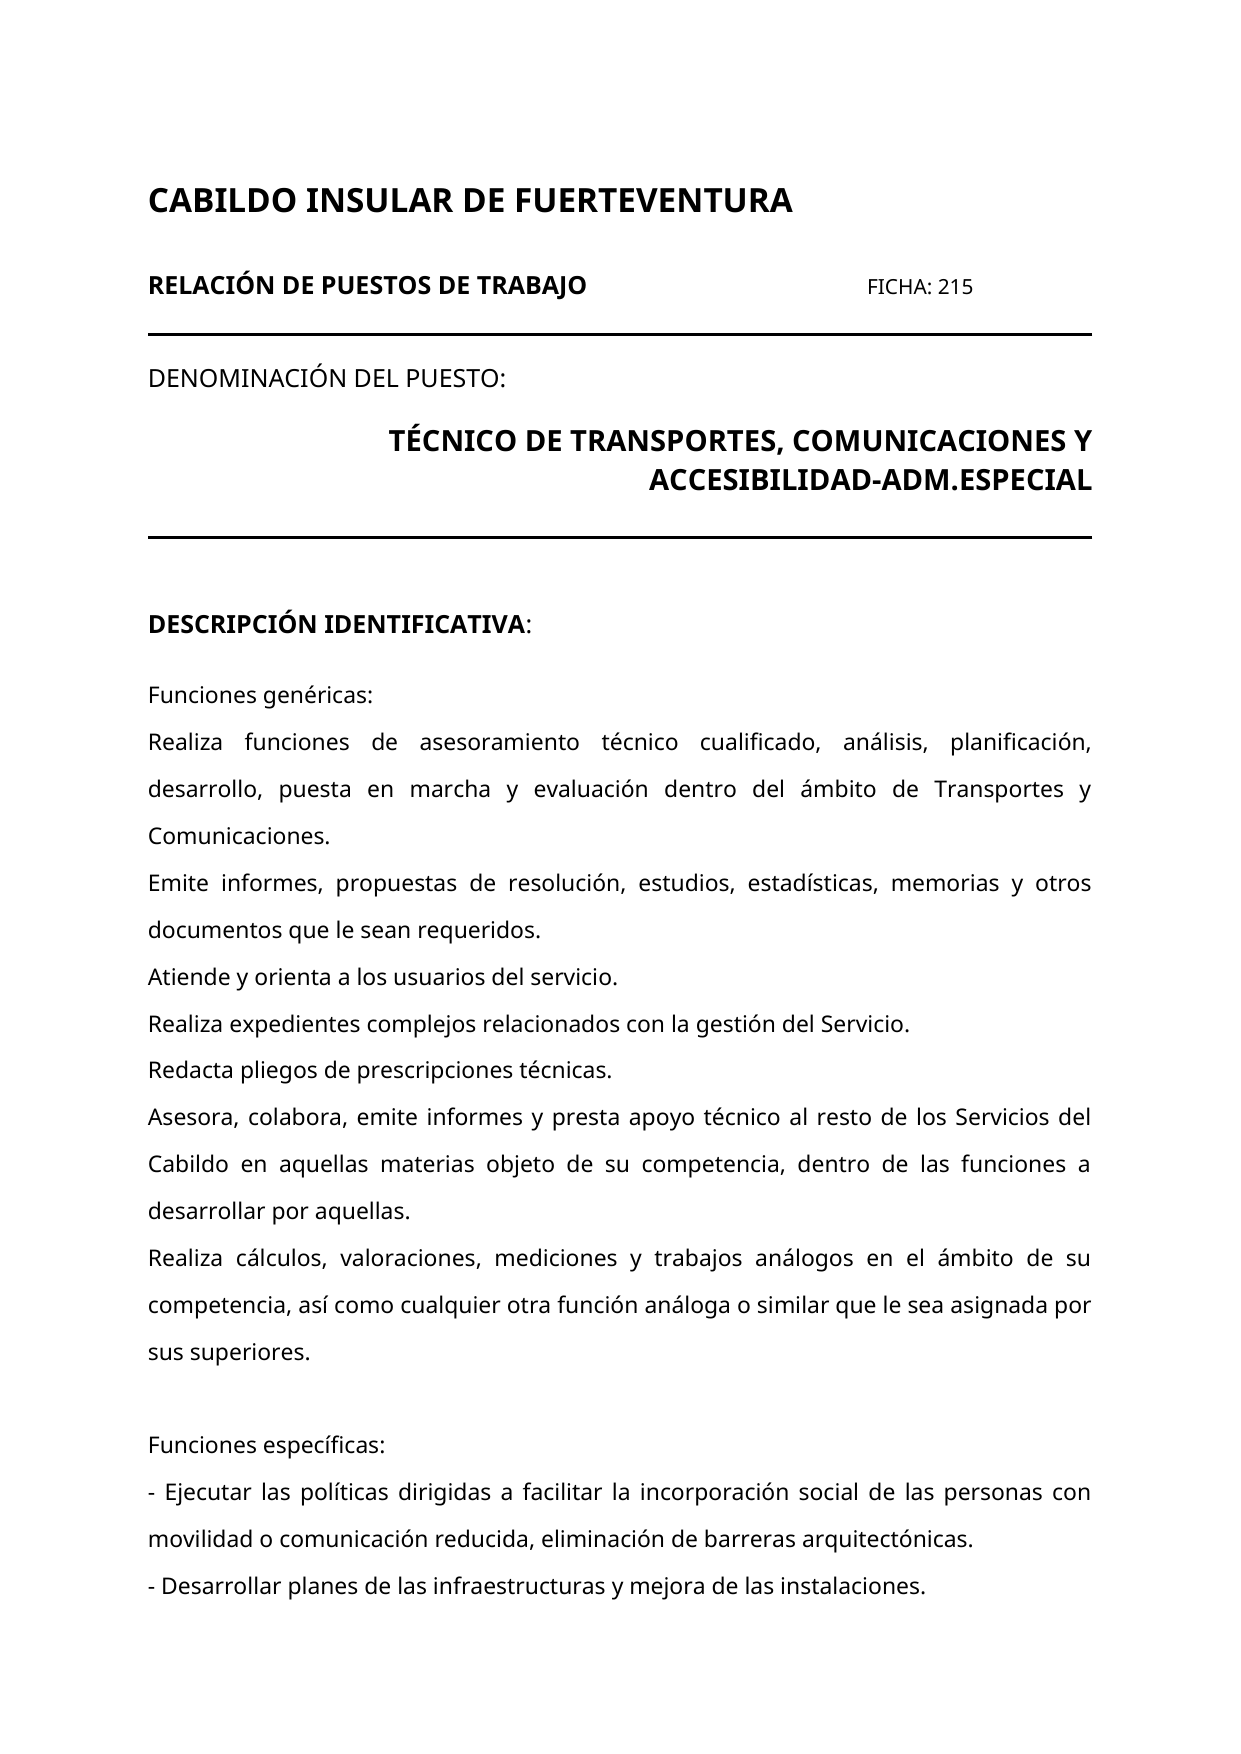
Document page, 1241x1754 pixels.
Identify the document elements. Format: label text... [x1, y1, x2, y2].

text Funciones específicas: [148, 1429, 1092, 1461]
text RELACIÓN DE PUESTOS DE TRABAJO FICHA: 215 [148, 268, 1092, 302]
text Realiza funciones de asesoramiento técnico cualificado, análisis, planificación, desarrollo, puesta en marcha y evaluación dentro del ámbito de Transportes y Comunicaciones. [148, 726, 1092, 851]
text Atiende y orienta a los usuarios del servicio. [148, 961, 1092, 992]
text Funciones genéricas: [148, 679, 1092, 711]
text Asesora, colabora, emite informes y presta apoyo técnico al resto de los Servicios del Cabildo en aquellas materias objeto de su competencia, dentro de las funciones a desarrollar por aquellas. [148, 1101, 1092, 1226]
text TÉCNICO DE TRANSPORTES, COMUNICACIONES Y ACCESIBILIDAD-ADM.ESPECIAL [177, 420, 1092, 499]
text DENOMINACIÓN DEL PUESTO: [148, 361, 1092, 395]
text DESCRIPCIÓN IDENTIFICATIVA: [148, 607, 1092, 641]
text - Ejecutar las políticas dirigidas a facilitar la incorporación social de las personas con movilidad o comunicación reducida, eliminación de barreras arquitectónicas. [148, 1476, 1092, 1554]
text Realiza cálculos, valoraciones, mediciones y trabajos análogos en el ámbito de su competencia, así como cualquier otra función análoga o similar que le sea asignada por sus superiores. [148, 1242, 1092, 1367]
text - Desarrollar planes de las infraestructuras y mejora de las instalaciones. [148, 1570, 1092, 1601]
text Realiza expedientes complejos relacionados con la gestión del Servicio. [148, 1008, 1092, 1039]
text Emite informes, propuestas de resolución, estudios, estadísticas, memorias y otros documentos que le sean requeridos. [148, 867, 1092, 945]
text CABILDO INSULAR DE FUERTEVENTURA [148, 177, 1092, 223]
text Redacta pliegos de prescripciones técnicas. [148, 1054, 1092, 1086]
